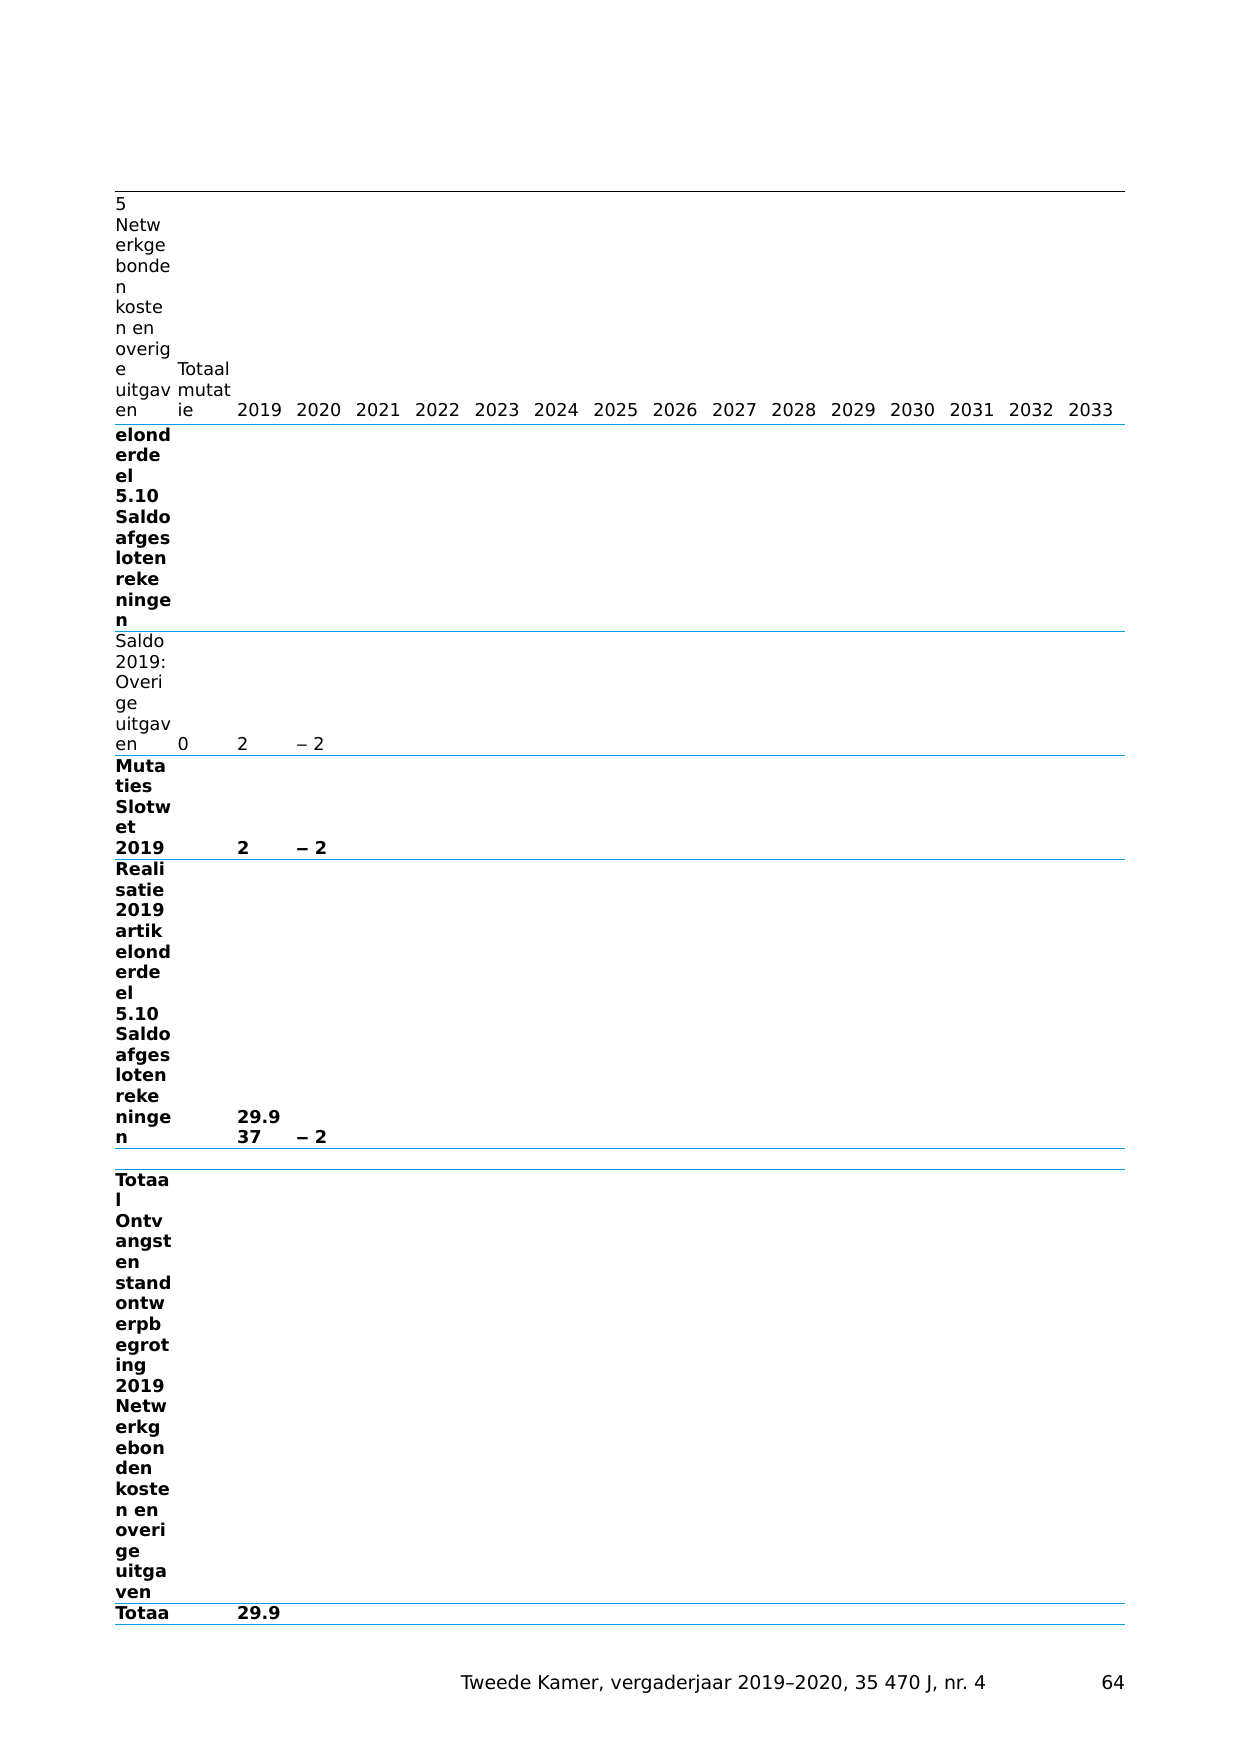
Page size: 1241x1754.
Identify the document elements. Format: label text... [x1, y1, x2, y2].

table_header 2030 [887, 192, 946, 424]
table_header 2033 [1065, 192, 1125, 424]
table_header 2021 [353, 192, 412, 424]
table_cell [590, 1604, 649, 1624]
table_cell [293, 425, 353, 631]
table_header 2027 [709, 192, 768, 424]
table_cell [234, 1149, 293, 1169]
table_cell 29.9 [234, 1604, 293, 1624]
table_header 2026 [650, 192, 709, 424]
table_cell Mutaties Slotwet 2019 [115, 756, 174, 859]
table_header 2031 [946, 192, 1006, 424]
table_cell [650, 1170, 709, 1603]
table_cell [293, 1170, 353, 1603]
table_cell [1006, 425, 1065, 631]
table_cell [531, 1170, 590, 1603]
table_cell [709, 632, 768, 755]
table_cell [946, 1604, 1006, 1624]
table_cell ‒ 2 [293, 860, 353, 1148]
table_cell [1006, 756, 1065, 859]
table_cell [650, 756, 709, 859]
table_cell [531, 425, 590, 631]
table_header 2029 [828, 192, 887, 424]
table_cell [1065, 1170, 1125, 1603]
table_header 2032 [1006, 192, 1065, 424]
table_cell [412, 1170, 471, 1603]
table_cell 0 [175, 632, 234, 755]
table_cell [887, 860, 946, 1148]
table_cell [531, 1604, 590, 1624]
table_cell [1065, 1604, 1125, 1624]
table_cell [531, 860, 590, 1148]
table_cell [828, 860, 887, 1148]
table_cell [887, 1170, 946, 1603]
table_cell [590, 756, 649, 859]
table_cell Realisatie 2019 artikelonderdeel 5.10 Saldo afgesloten rekeningen [115, 860, 174, 1148]
table_cell [768, 756, 828, 859]
table_cell [412, 860, 471, 1148]
table_cell [531, 756, 590, 859]
table_cell [650, 1149, 709, 1169]
table_cell [768, 425, 828, 631]
table_cell [590, 632, 649, 755]
table_header 2024 [531, 192, 590, 424]
table_cell [353, 756, 412, 859]
table_cell [1065, 860, 1125, 1148]
table_cell [887, 1604, 946, 1624]
table_cell [175, 756, 234, 859]
table_cell [412, 756, 471, 859]
table_cell [590, 1170, 649, 1603]
table_cell [709, 860, 768, 1148]
table_header Totaal mutatie [175, 192, 234, 424]
table_cell [887, 1149, 946, 1169]
table_cell [709, 1149, 768, 1169]
table_cell [887, 425, 946, 631]
table_cell [234, 425, 293, 631]
table_cell [709, 756, 768, 859]
table_cell [471, 1604, 531, 1624]
table_cell [471, 425, 531, 631]
table_cell [887, 632, 946, 755]
table_cell [353, 632, 412, 755]
table_cell [946, 425, 1006, 631]
table_cell [353, 425, 412, 631]
table_cell [1006, 1149, 1065, 1169]
table_cell [353, 1149, 412, 1169]
table_cell [709, 1170, 768, 1603]
table_cell [412, 1149, 471, 1169]
table_cell [1065, 1149, 1125, 1169]
table_cell [768, 1604, 828, 1624]
table_header 2023 [471, 192, 531, 424]
table_cell Totaal Ontvangsten stand ontwerpbegroting 2019 Netwerkgebonden kosten en overige uitgaven [115, 1170, 174, 1603]
table_cell [1065, 632, 1125, 755]
table_cell Saldo 2019: Overige uitgaven [115, 632, 174, 755]
table_cell [828, 1604, 887, 1624]
table_cell [768, 1149, 828, 1169]
table_cell [531, 632, 590, 755]
table_cell [471, 632, 531, 755]
table_cell [946, 1170, 1006, 1603]
table_cell [1006, 1604, 1065, 1624]
table_cell [887, 756, 946, 859]
table_cell [590, 425, 649, 631]
table_cell [115, 1149, 174, 1169]
table_cell [650, 1604, 709, 1624]
table_cell [650, 425, 709, 631]
table_cell Totaa [115, 1604, 174, 1624]
table_cell [709, 425, 768, 631]
table_cell [768, 860, 828, 1148]
table_cell [828, 632, 887, 755]
table_cell [650, 860, 709, 1148]
table_cell [1006, 1170, 1065, 1603]
table_cell [175, 1149, 234, 1169]
table_cell [471, 756, 531, 859]
table_cell [946, 1149, 1006, 1169]
table_cell [828, 756, 887, 859]
table_cell ‒ 2 [293, 632, 353, 755]
table_header 2025 [590, 192, 649, 424]
table_cell [828, 425, 887, 631]
table_cell [175, 425, 234, 631]
table_cell 2 [234, 756, 293, 859]
table_cell [293, 1149, 353, 1169]
table_cell [175, 1170, 234, 1603]
table_cell [946, 860, 1006, 1148]
table_cell [946, 632, 1006, 755]
table_header 2022 [412, 192, 471, 424]
table_cell ‒ 2 [293, 756, 353, 859]
table_cell [412, 632, 471, 755]
table_header 2020 [293, 192, 353, 424]
table_header 2028 [768, 192, 828, 424]
table_header 2019 [234, 192, 293, 424]
table_cell [768, 632, 828, 755]
table_cell elonderdeel 5.10 Saldo afgesloten rekeningen [115, 425, 174, 631]
table_cell [531, 1149, 590, 1169]
table_cell 2 [234, 632, 293, 755]
table_cell [353, 1604, 412, 1624]
table_cell [590, 1149, 649, 1169]
table_cell [828, 1170, 887, 1603]
table_cell [768, 1170, 828, 1603]
table_cell [175, 1604, 234, 1624]
table_cell [1006, 860, 1065, 1148]
table_cell [650, 632, 709, 755]
table_header 5 Netwerkgebonden kosten en overige uitgaven [115, 192, 174, 424]
table_cell [1006, 632, 1065, 755]
table_cell [471, 860, 531, 1148]
table_cell [412, 425, 471, 631]
table_cell [471, 1149, 531, 1169]
table_cell [353, 860, 412, 1148]
table_cell [1065, 756, 1125, 859]
table_cell [590, 860, 649, 1148]
table_cell [412, 1604, 471, 1624]
table_cell [709, 1604, 768, 1624]
table_cell [471, 1170, 531, 1603]
table_cell 29.937 [234, 860, 293, 1148]
table_cell [293, 1604, 353, 1624]
table_cell [175, 860, 234, 1148]
table_cell [1065, 425, 1125, 631]
table_cell [946, 756, 1006, 859]
table_cell [234, 1170, 293, 1603]
table_cell [828, 1149, 887, 1169]
table_cell [353, 1170, 412, 1603]
